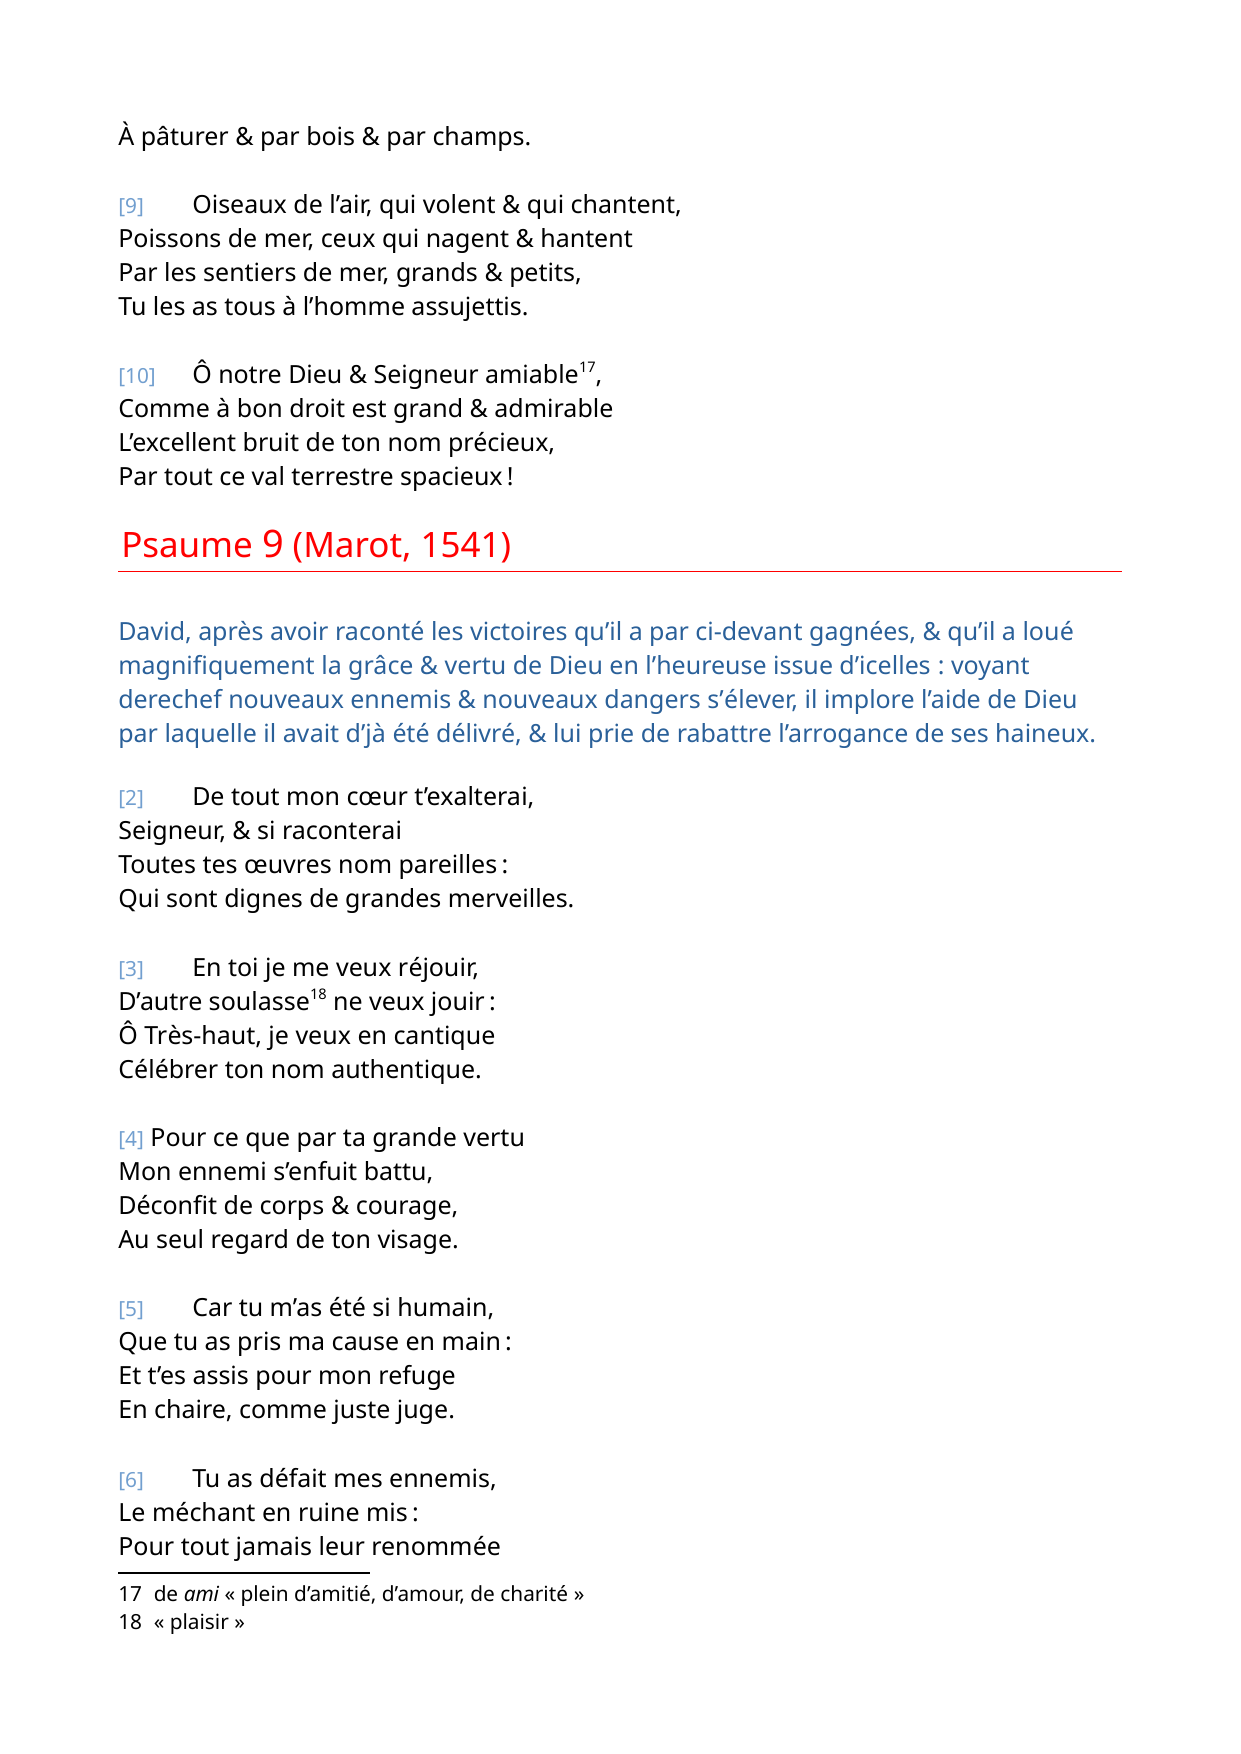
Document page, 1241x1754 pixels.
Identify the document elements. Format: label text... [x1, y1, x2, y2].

text Comme à bon droit est grand & admirable [118, 391, 1122, 425]
text [9] Oiseaux de l’air, qui volent & qui chantent, [118, 186, 1122, 220]
text Toutes tes œuvres nom pareilles : [118, 847, 1122, 881]
text Et t’es assis pour mon refuge [118, 1358, 1122, 1392]
text [5] Car tu m’as été si humain, [118, 1290, 1122, 1324]
text [3] En toi je me veux réjouir, [118, 949, 1122, 983]
text Ô Très-haut, je veux en cantique [118, 1017, 1122, 1051]
text En chaire, comme juste juge. [118, 1392, 1122, 1426]
text Qui sont dignes de grandes merveilles. [118, 881, 1122, 915]
text Mon ennemi s’enfuit battu, [118, 1154, 1122, 1188]
subtitle Psaume 9 (Marot, 1541) [118, 514, 1122, 571]
text « plaisir » [118, 1607, 1122, 1636]
text D’autre soulasse ne veux jouir : [118, 983, 1122, 1017]
text Le méchant en ruine mis : [118, 1494, 1122, 1528]
text Déconfit de corps & courage, [118, 1188, 1122, 1222]
text L’excellent bruit de ton nom précieux, [118, 425, 1122, 459]
text Célébrer ton nom authentique. [118, 1051, 1122, 1086]
text [10] Ô notre Dieu & Seigneur amiable, [118, 357, 1122, 391]
text Seigneur, & si raconterai [118, 813, 1122, 847]
text Pour tout jamais leur renommée [118, 1528, 1122, 1562]
text Par tout ce val terrestre spacieux ! [118, 459, 1122, 493]
text [4] Pour ce que par ta grande vertu [118, 1119, 1122, 1154]
text Poissons de mer, ceux qui nagent & hantent [118, 220, 1122, 254]
text Au seul regard de ton visage. [118, 1222, 1122, 1256]
text Par les sentiers de mer, grands & petits, [118, 254, 1122, 288]
text Que tu as pris ma cause en main : [118, 1324, 1122, 1358]
text [2] De tout mon cœur t’exalterai, [118, 779, 1122, 813]
text À pâturer & par bois & par champs. [118, 118, 1122, 152]
text [6] Tu as défait mes ennemis, [118, 1460, 1122, 1494]
text David, après avoir raconté les victoires qu’il a par ci-devant gagnées, & qu’il a loué magnifiquement la grâce & vertu de Dieu en l’heureuse issue d’icelles : voyant derechef nouveaux ennemis & nouveaux dangers s’élever, il implore l’aide de Dieu par laquelle il avait d’jà été délivré, & lui prie de rabattre l’arrogance de ses haineux. [118, 613, 1122, 749]
text de ami « plein d’amitié, d’amour, de charité » [118, 1579, 1122, 1607]
text Tu les as tous à l’homme assujettis. [118, 288, 1122, 322]
